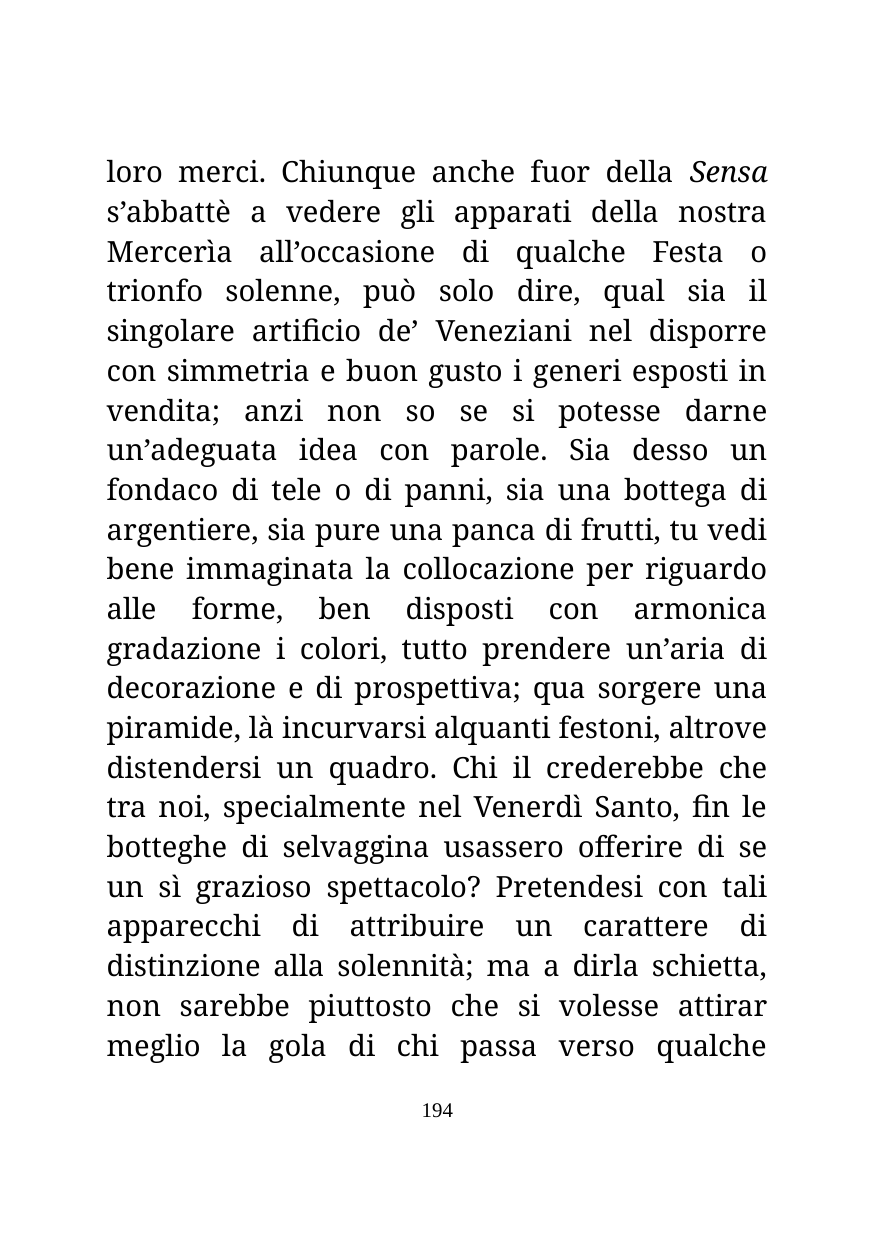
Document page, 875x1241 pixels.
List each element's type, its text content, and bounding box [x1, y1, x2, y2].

text loro merci. Chiunque anche fuor della Sensa s’abbattè a vedere gli apparati della nostra Mercerìa all’occasione di qualche Festa o trionfo solenne, può solo dire, qual sia il singolare artificio de’ Veneziani nel disporre con simmetria e buon gusto i generi esposti in vendita; anzi non so se si potesse darne un’adeguata idea con parole. Sia desso un fondaco di tele o di panni, sia una bottega di argentiere, sia pure una panca di frutti, tu vedi bene immaginata la collocazione per riguardo alle forme, ben disposti con armonica gradazione i colori, tutto prendere un’aria di decorazione e di prospettiva; qua sorgere una piramide, là incurvarsi alquanti festoni, altrove distendersi un quadro. Chi il crederebbe che tra noi, specialmente nel Venerdì Santo, fin le botteghe di selvaggina usassero offerire di se un sì grazioso spettacolo? Pretendesi con tali apparecchi di attribuire un carattere di distinzione alla solennità; ma a dirla schietta, non sarebbe piuttosto che si volesse attirar meglio la gola di chi passa verso qualche [106, 152, 768, 1064]
